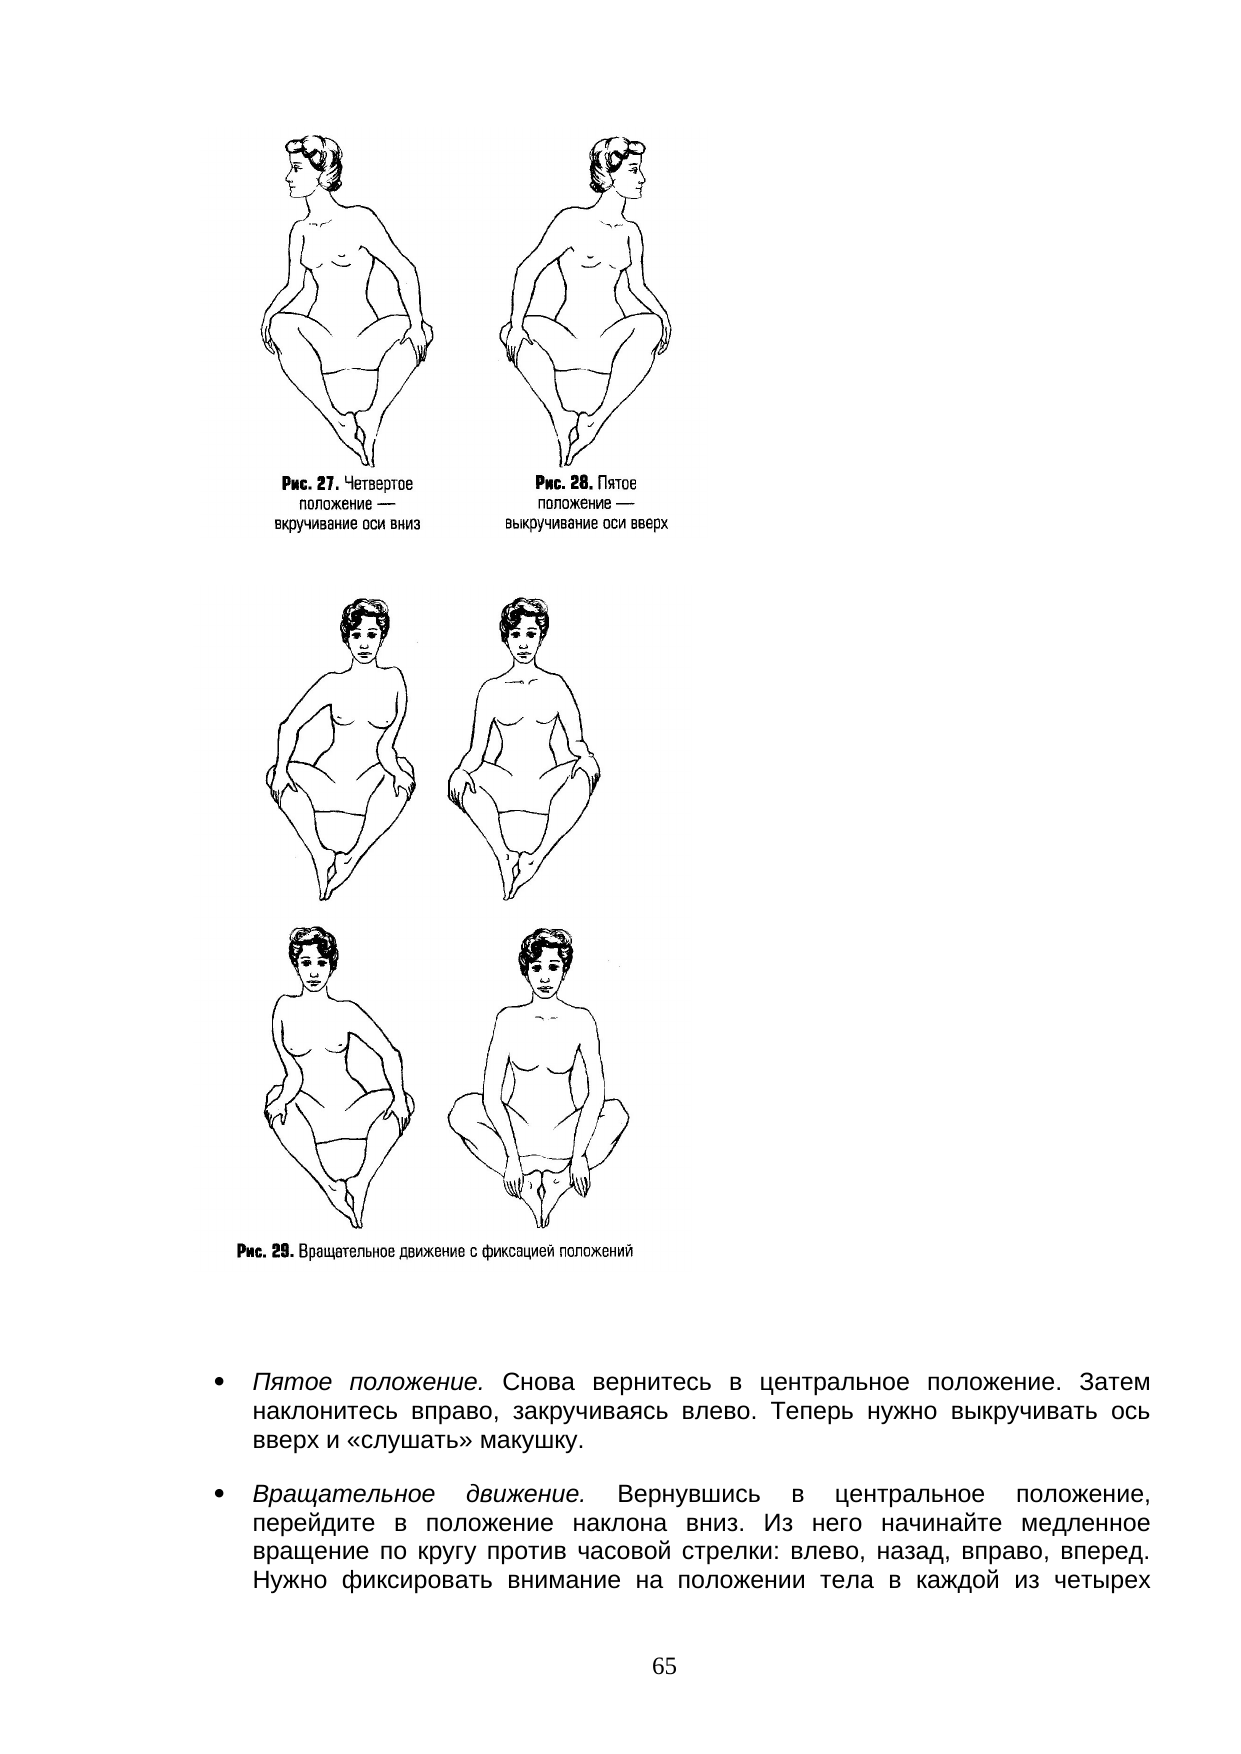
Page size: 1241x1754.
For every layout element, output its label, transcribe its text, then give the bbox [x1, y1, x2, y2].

list Пятое положение. Снова вернитесь в центральное положение. Затем наклонитесь вправо, закручиваясь влево. Теперь нужно выкручивать ось вверх и «слушать» макушку. [215, 1367, 1152, 1454]
list Вращательное движение. Вернувшись в центральное положение, перейдите в положение наклона вниз. Из него начинайте медленное вращение по кругу против часовой стрелки: влево, назад, вправо, вперед. Нужно фиксировать внимание на положении тела в каждой из четырех [215, 1479, 1152, 1594]
picture [193, 585, 692, 1272]
picture [200, 127, 708, 538]
